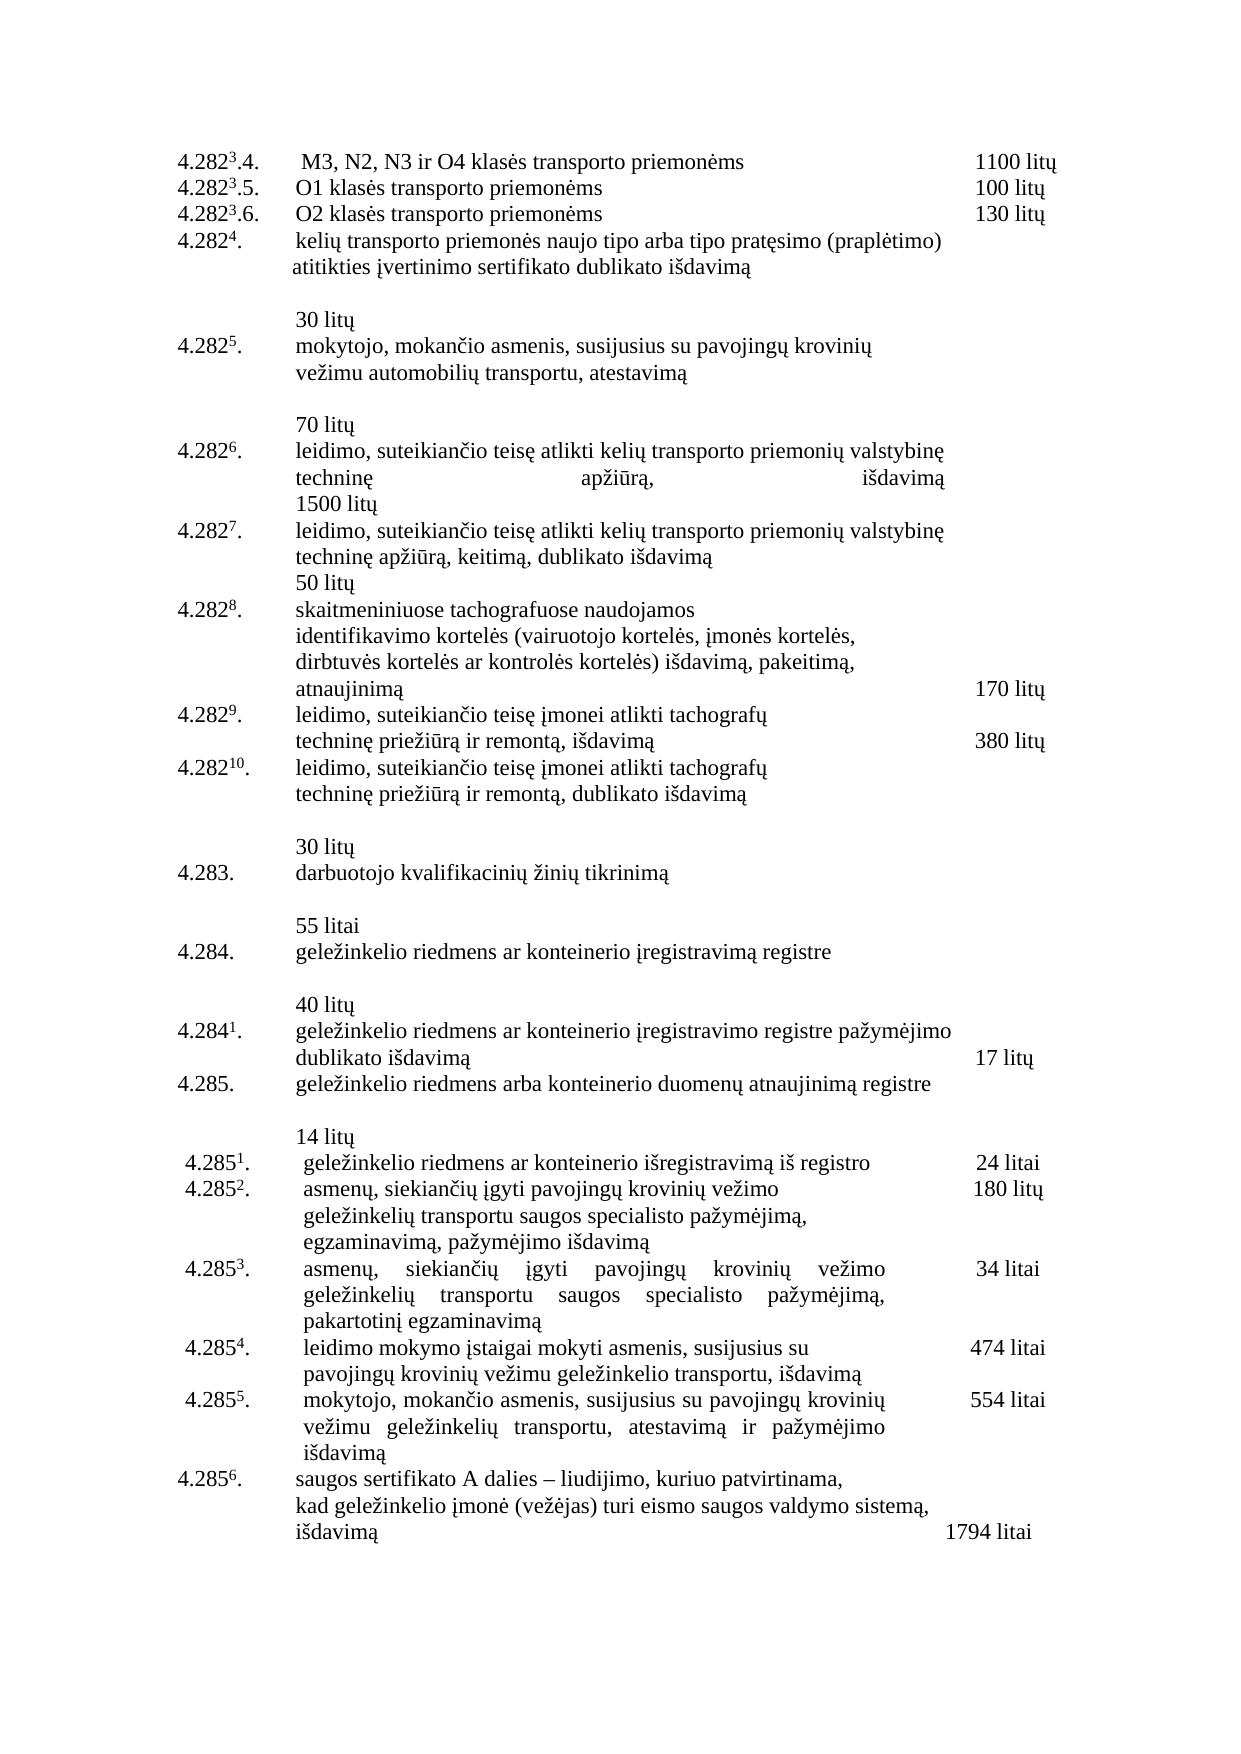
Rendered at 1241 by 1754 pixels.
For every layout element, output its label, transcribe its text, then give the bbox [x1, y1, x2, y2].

table_cell mokytojo, mokančio asmenis, susijusius su pavojingų krovinių vežimu geležinkelių transportu, atestavimą ir pažymėjimo išdavimą [292, 1386, 897, 1465]
text 4.2841. geležinkelio riedmens ar konteinerio įregistravimo registre pažymėjimo [177, 1017, 1122, 1044]
table_cell 554 litai [897, 1386, 1119, 1465]
text 4.283. darbuotojo kvalifikacinių žinių tikrinimą 55 litai [177, 859, 945, 938]
text techninę priežiūrą ir remontą, dublikato išdavimą 30 litų [295, 780, 945, 859]
text 4.2828. skaitmeniniuose tachografuose naudojamos [177, 596, 1122, 622]
text techninę priežiūrą ir remontą, išdavimą 380 litų [177, 727, 1122, 754]
text 4.2824. kelių transporto priemonės naujo tipo arba tipo pratęsimo (praplėtimo) [177, 227, 1122, 253]
text 4.2827. leidimo, suteikiančio teisę atlikti kelių transporto priemonių valstybinę [177, 517, 945, 543]
table_header 4.2851. [174, 1149, 292, 1176]
table_cell 4.2852. [174, 1176, 292, 1254]
text 4.2823.5. O1 klasės transporto priemonėms 100 litų [177, 174, 1122, 200]
table_header 24 litai [897, 1149, 1119, 1176]
text identifikavimo kortelės (vairuotojo kortelės, įmonės kortelės, [177, 622, 1122, 648]
subtitle 4.2826. leidimo, suteikiančio teisę atlikti kelių transporto priemonių valstybinę [177, 438, 945, 464]
table_header geležinkelio riedmens ar konteinerio išregistravimą iš registro [292, 1149, 897, 1176]
table_cell leidimo mokymo įstaigai mokyti asmenis, susijusius su pavojingų krovinių vežimu geležinkelio transportu, išdavimą [292, 1334, 897, 1386]
text 4.284. geležinkelio riedmens ar konteinerio įregistravimą registre 40 litų [177, 938, 945, 1017]
subtitle techninę apžiūrą, išdavimą 1500 litų [177, 464, 945, 517]
table_cell 180 litų [897, 1176, 1119, 1254]
text 4.2856. saugos sertifikato A dalies – liudijimo, kuriuo patvirtinama, kad geležinkelio įmonė (vežėjas) turi eismo saugos valdymo sistemą, išdavimą 1794 litai [177, 1465, 1122, 1544]
table_cell 4.2855. [174, 1386, 292, 1465]
text 4.2825. mokytojo, mokančio asmenis, susijusius su pavojingų krovinių vežimu automobilių transportu, atestavimą 70 litų [177, 332, 945, 438]
table_cell 4.2854. [174, 1334, 292, 1386]
text atitikties įvertinimo sertifikato dublikato išdavimą 30 litų [292, 253, 945, 332]
text 4.28210. leidimo, suteikiančio teisę įmonei atlikti tachografų [177, 754, 1122, 780]
text 4.2823.6. O2 klasės transporto priemonėms 130 litų [177, 200, 1122, 227]
text 4.285. geležinkelio riedmens arba konteinerio duomenų atnaujinimą registre 14 litų [177, 1070, 945, 1149]
text dublikato išdavimą 17 litų [177, 1044, 1122, 1070]
text atnaujinimą 170 litų [177, 675, 1122, 701]
table_cell asmenų, siekiančių įgyti pavojingų krovinių vežimo geležinkelių transportu saugos specialisto pažymėjimą, pakartotinį egzaminavimą [292, 1255, 897, 1334]
text dirbtuvės kortelės ar kontrolės kortelės) išdavimą, pakeitimą, [177, 648, 1122, 675]
text techninę apžiūrą, keitimą, dublikato išdavimą 50 litų [177, 543, 945, 596]
text 4.2829. leidimo, suteikiančio teisę įmonei atlikti tachografų [177, 701, 1122, 727]
table_cell 34 litai [897, 1255, 1119, 1334]
table_cell 4.2853. [174, 1255, 292, 1334]
table_cell asmenų, siekiančių įgyti pavojingų krovinių vežimo geležinkelių transportu saugos specialisto pažymėjimą, egzaminavimą, pažymėjimo išdavimą [292, 1176, 897, 1254]
text 4.2823.4. M3, N2, N3 ir O4 klasės transporto priemonėms 1100 litų [177, 148, 1122, 174]
table_cell 474 litai [897, 1334, 1119, 1386]
